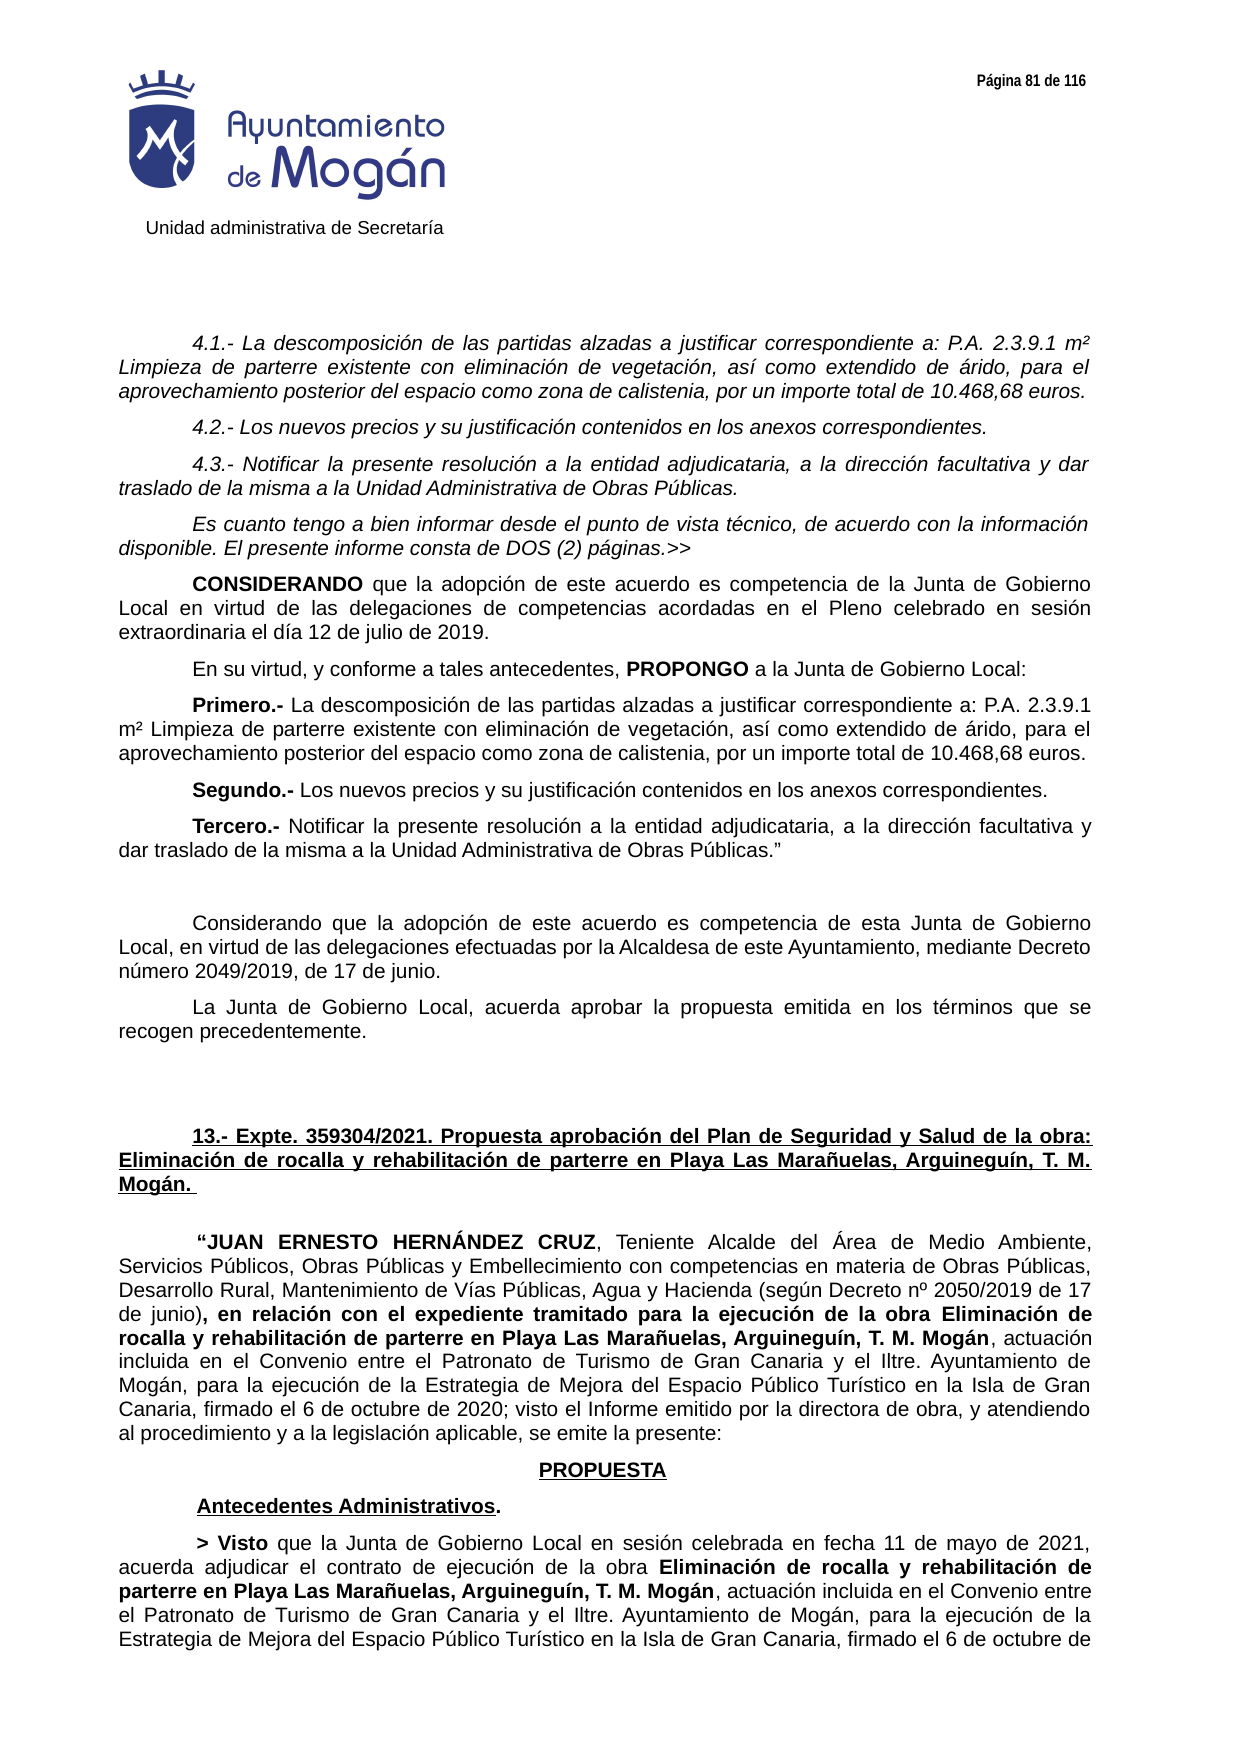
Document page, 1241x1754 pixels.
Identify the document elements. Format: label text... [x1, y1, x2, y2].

text Tercero.- Notificar la presente resolución a la entidad adjudicataria, a la dirección facultativa y dar traslado de la misma a la Unidad Administrativa de Obras Públicas.” [118, 814, 1092, 862]
text Considerando que la adopción de este acuerdo es competencia de esta Junta de Gobierno Local, en virtud de las delegaciones efectuadas por la Alcaldesa de este Ayuntamiento, mediante Decreto número 2049/2019, de 17 de junio. [118, 911, 1092, 983]
text CONSIDERANDO que la adopción de este acuerdo es competencia de la Junta de Gobierno Local en virtud de las delegaciones de competencias acordadas en el Pleno celebrado en sesión extraordinaria el día 12 de julio de 2019. [118, 572, 1092, 644]
text 4.3.- Notificar la presente resolución a la entidad adjudicataria, a la dirección facultativa y dar traslado de la misma a la Unidad Administrativa de Obras Públicas. [118, 451, 1092, 499]
text Mogán. [118, 1170, 1092, 1196]
text Segundo.- Los nuevos precios y su justificación contenidos en los anexos correspondientes. [118, 777, 1092, 801]
text PROPUESTA [118, 1458, 1092, 1482]
text 13.- Expte. 359304/2021. Propuesta aprobación del Plan de Seguridad y Salud de la obra: Eliminación de rocalla y rehabilitación de parterre en Playa Las Marañuelas, Arguineguín, T. M. [118, 1124, 1092, 1169]
text Es cuanto tengo a bien informar desde el punto de vista técnico, de acuerdo con la información disponible. El presente informe consta de DOS (2) páginas.>> [118, 512, 1092, 560]
text 4.1.- La descomposición de las partidas alzadas a justificar correspondiente a: P.A. 2.3.9.1 m² Limpieza de parterre existente con eliminación de vegetación, así como extendido de árido, para el aprovechamiento posterior del espacio como zona de calistenia, por un importe total de 10.468,68 euros. [118, 331, 1092, 402]
text > Visto que la Junta de Gobierno Local en sesión celebrada en fecha 11 de mayo de 2021, acuerda adjudicar el contrato de ejecución de la obra Eliminación de rocalla y rehabilitación de parterre en Playa Las Marañuelas, Arguineguín, T. M. Mogán, actuación incluida en el Convenio entre el Patronato de Turismo de Gran Canaria y el Iltre. Ayuntamiento de Mogán, para la ejecución de la Estrategia de Mejora del Espacio Público Turístico en la Isla de Gran Canaria, firmado el 6 de octubre de [118, 1531, 1092, 1650]
text En su virtud, y conforme a tales antecedentes, PROPONGO a la Junta de Gobierno Local: [118, 657, 1092, 681]
text La Junta de Gobierno Local, acuerda aprobar la propuesta emitida en los términos que se recogen precedentemente. [118, 995, 1092, 1043]
text 4.2.- Los nuevos precios y su justificación contenidos en los anexos correspondientes. [118, 415, 1092, 439]
picture [128, 70, 445, 206]
text “JUAN ERNESTO HERNÁNDEZ CRUZ, Teniente Alcalde del Área de Medio Ambiente, Servicios Públicos, Obras Públicas y Embellecimiento con competencias en materia de Obras Públicas, Desarrollo Rural, Mantenimiento de Vías Públicas, Agua y Hacienda (según Decreto nº 2050/2019 de 17 de junio), en relación con el expediente tramitado para la ejecución de la obra Eliminación de rocalla y rehabilitación de parterre en Playa Las Marañuelas, Arguineguín, T. M. Mogán, actuación incluida en el Convenio entre el Patronato de Turismo de Gran Canaria y el Iltre. Ayuntamiento de Mogán, para la ejecución de la Estrategia de Mejora del Espacio Público Turístico en la Isla de Gran Canaria, firmado el 6 de octubre de 2020; visto el Informe emitido por la directora de obra, y atendiendo al procedimiento y a la legislación aplicable, se emite la presente: [118, 1229, 1092, 1445]
text Primero.- La descomposición de las partidas alzadas a justificar correspondiente a: P.A. 2.3.9.1 m² Limpieza de parterre existente con eliminación de vegetación, así como extendido de árido, para el aprovechamiento posterior del espacio como zona de calistenia, por un importe total de 10.468,68 euros. [118, 693, 1092, 765]
text Antecedentes Administrativos. [118, 1494, 1092, 1518]
